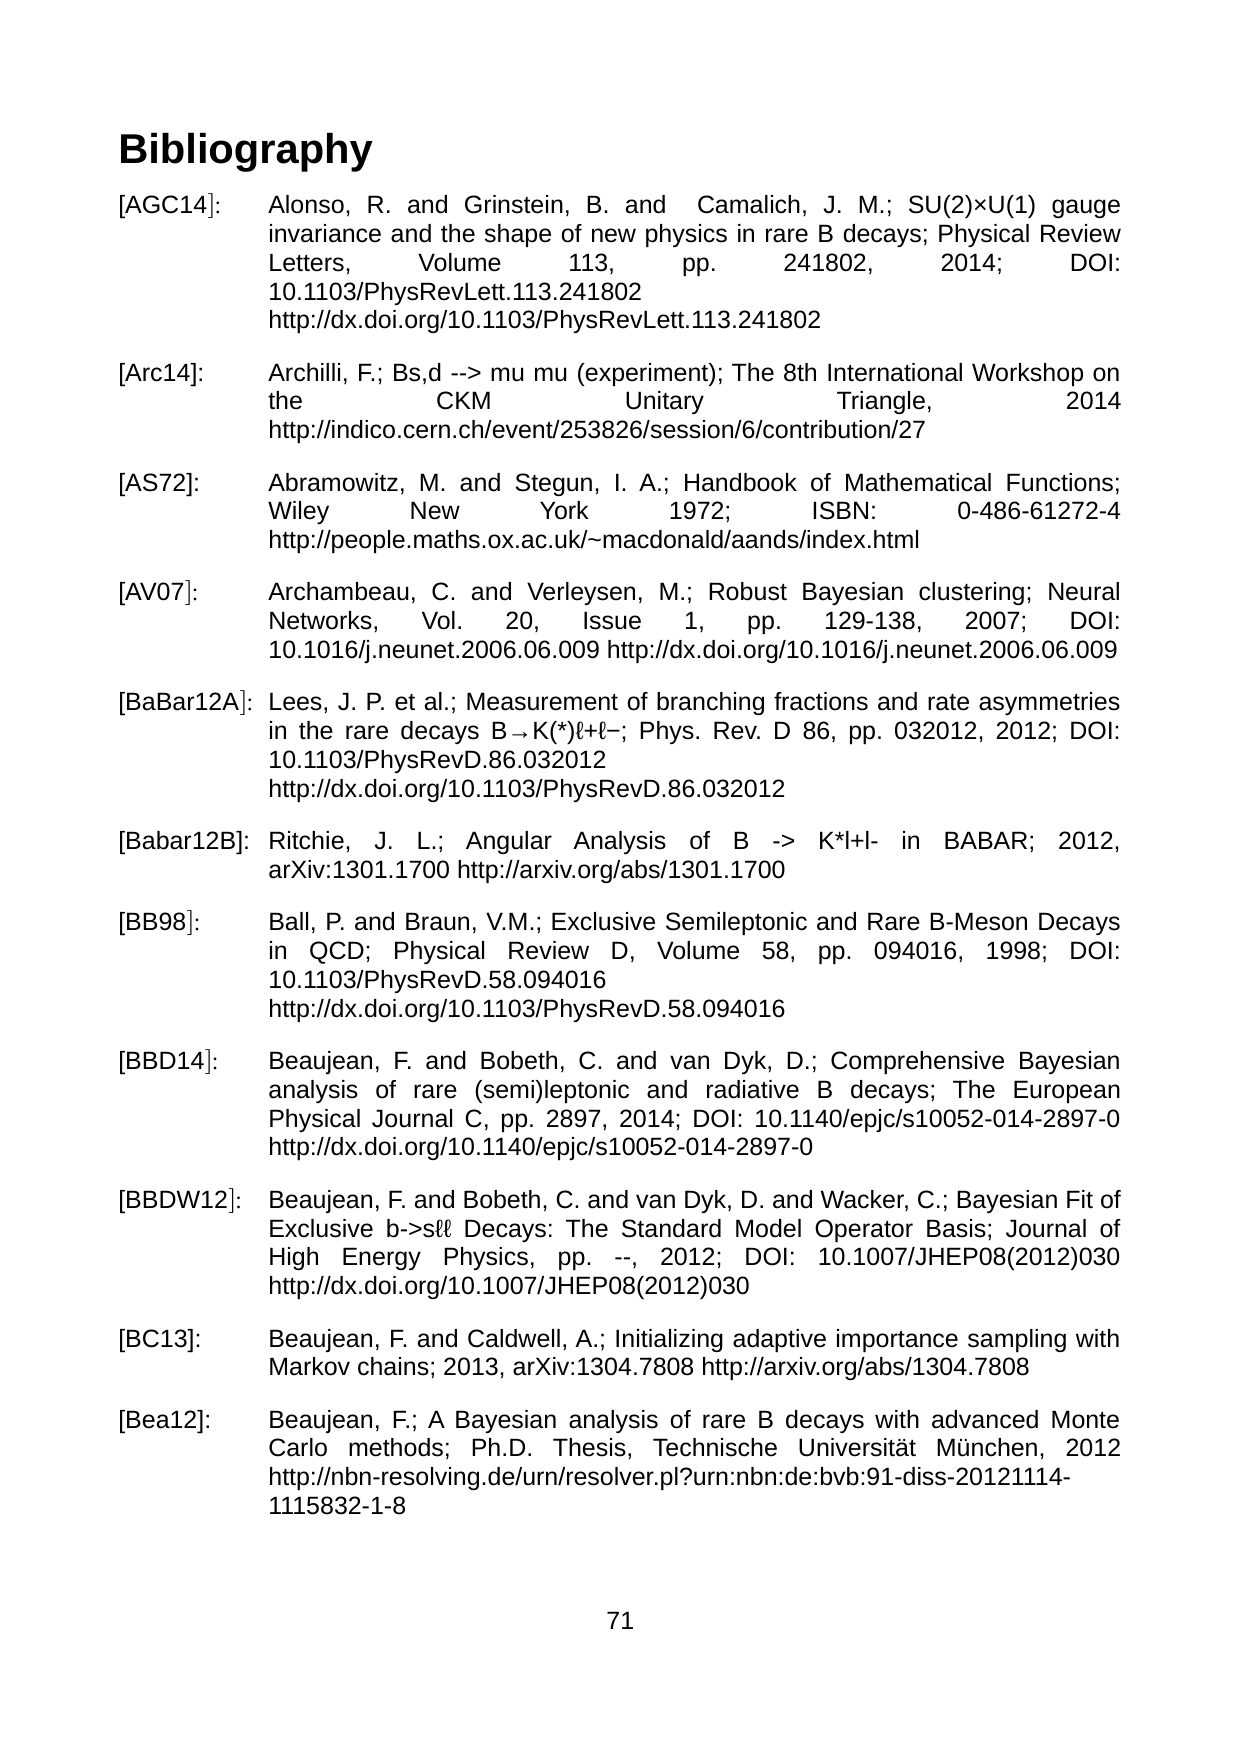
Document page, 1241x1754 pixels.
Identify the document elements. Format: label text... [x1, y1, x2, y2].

text [AGC14]: Alonso, R. and Grinstein, B. and Camalich, J. M.; SU(2)×U(1) gauge invariance and the shape of new physics in rare B decays; Physical Review Letters, Volume 113, pp. 241802, 2014; DOI: 10.1103/PhysRevLett.113.241802 http://dx.doi.org/10.1103/PhysRevLett.113.241802 [118, 190, 1122, 334]
text [BaBar12A]: Lees, J. P. et al.; Measurement of branching fractions and rate asymmetries in the rare decays B→K(*)ℓ+ℓ−; Phys. Rev. D 86, pp. 032012, 2012; DOI: 10.1103/PhysRevD.86.032012 http://dx.doi.org/10.1103/PhysRevD.86.032012 [118, 687, 1122, 802]
text Bibliography [118, 124, 1122, 172]
text [Bea12]: Beaujean, F.; A Bayesian analysis of rare B decays with advanced Monte Carlo methods; Ph.D. Thesis, Technische Universität München, 2012 http://nbn-resolving.de/urn/resolver.pl?urn:nbn:de:bvb:91-diss-20121114-1115832-1-8 [118, 1405, 1122, 1520]
text [BBDW12]: Beaujean, F. and Bobeth, C. and van Dyk, D. and Wacker, C.; Bayesian Fit of Exclusive b->sℓℓ Decays: The Standard Model Operator Basis; Journal of High Energy Physics, pp. --, 2012; DOI: 10.1007/JHEP08(2012)030 http://dx.doi.org/10.1007/JHEP08(2012)030 [118, 1185, 1122, 1300]
text [Babar12B]: Ritchie, J. L.; Angular Analysis of B -> K*l+l- in BABAR; 2012, arXiv:1301.1700 http://arxiv.org/abs/1301.1700 [118, 826, 1122, 884]
text [AV07]: Archambeau, C. and Verleysen, M.; Robust Bayesian clustering; Neural Networks, Vol. 20, Issue 1, pp. 129-138, 2007; DOI: 10.1016/j.neunet.2006.06.009 http://dx.doi.org/10.1016/j.neunet.2006.06.009 [118, 577, 1122, 664]
text [BBD14]: Beaujean, F. and Bobeth, C. and van Dyk, D.; Comprehensive Bayesian analysis of rare (semi)leptonic and radiative B decays; The European Physical Journal C, pp. 2897, 2014; DOI: 10.1140/epjc/s10052-014-2897-0 http://dx.doi.org/10.1140/epjc/s10052-014-2897-0 [118, 1046, 1122, 1161]
text [BC13]: Beaujean, F. and Caldwell, A.; Initializing adaptive importance sampling with Markov chains; 2013, arXiv:1304.7808 http://arxiv.org/abs/1304.7808 [118, 1323, 1122, 1381]
text [Arc14]: Archilli, F.; Bs,d --> mu mu (experiment); The 8th International Workshop on the CKM Unitary Triangle, 2014 http://indico.cern.ch/event/253826/session/6/contribution/27 [118, 358, 1122, 444]
text [BB98]: Ball, P. and Braun, V.M.; Exclusive Semileptonic and Rare B-Meson Decays in QCD; Physical Review D, Volume 58, pp. 094016, 1998; DOI: 10.1103/PhysRevD.58.094016 http://dx.doi.org/10.1103/PhysRevD.58.094016 [118, 907, 1122, 1022]
text [AS72]: Abramowitz, M. and Stegun, I. A.; Handbook of Mathematical Functions; Wiley New York 1972; ISBN: 0-486-61272-4 http://people.maths.ox.ac.uk/~macdonald/aands/index.html [118, 467, 1122, 554]
